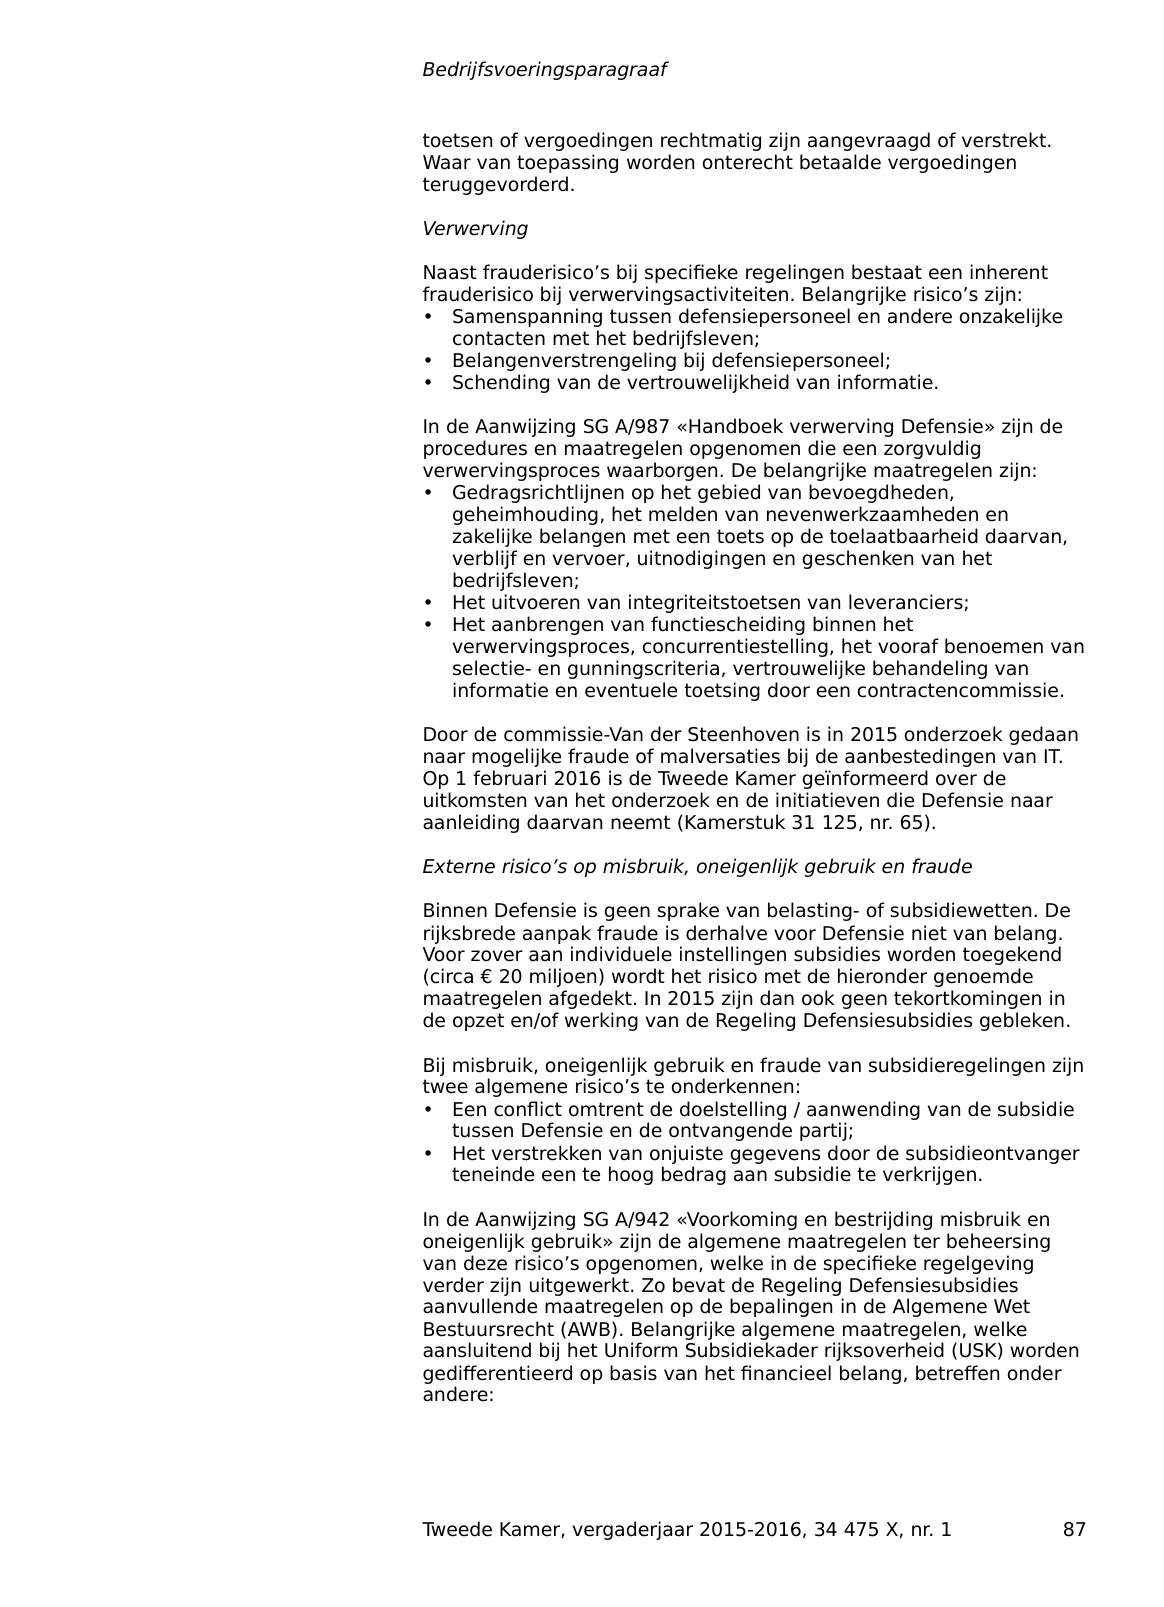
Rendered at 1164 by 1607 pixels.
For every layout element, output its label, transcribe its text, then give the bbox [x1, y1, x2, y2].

text • Het verstrekken van onjuiste gegevens door de subsidieontvanger teneinde een te hoog bedrag aan subsidie te verkrijgen. [422, 1142, 1087, 1186]
text • Een conflict omtrent de doelstelling / aanwending van de subsidie tussen Defensie en de ontvangende partij; [422, 1098, 1087, 1142]
text Door de commissie-Van der Steenhoven is in 2015 onderzoek gedaan naar mogelijke fraude of malversaties bij de aanbestedingen van IT. Op 1 februari 2016 is de Tweede Kamer geïnformeerd over de uitkomsten van het onderzoek en de initiatieven die Defensie naar aanleiding daarvan neemt (Kamerstuk 31 125, nr. 65). [422, 724, 1087, 834]
text • Het aanbrengen van functiescheiding binnen het verwervingsproces, concurrentiestelling, het vooraf benoemen van selectie- en gunningscriteria, vertrouwelijke behandeling van informatie en eventuele toetsing door een contractencommissie. [422, 614, 1087, 702]
text In de Aanwijzing SG A/987 «Handboek verwerving Defensie» zijn de procedures en maatregelen opgenomen die een zorgvuldig verwervingsproces waarborgen. De belangrijke maatregelen zijn: [422, 416, 1087, 482]
text • Gedragsrichtlijnen op het gebied van bevoegdheden, geheimhouding, het melden van nevenwerkzaamheden en zakelijke belangen met een toets op de toelaatbaarheid daarvan, verblijf en vervoer, uitnodigingen en geschenken van het bedrijfsleven; [422, 482, 1087, 592]
text • Belangenverstrengeling bij defensiepersoneel; [422, 350, 1087, 372]
text In de Aanwijzing SG A/942 «Voorkoming en bestrijding misbruik en oneigenlijk gebruik» zijn de algemene maatregelen ter beheersing van deze risico’s opgenomen, welke in de specifieke regelgeving verder zijn uitgewerkt. Zo bevat de Regeling Defensiesubsidies aanvullende maatregelen op de bepalingen in de Algemene Wet Bestuursrecht (AWB). Belangrijke algemene maatregelen, welke aansluitend bij het Uniform Subsidiekader rijksoverheid (USK) worden gedifferentieerd op basis van het financieel belang, betreffen onder andere: [422, 1208, 1087, 1406]
text Binnen Defensie is geen sprake van belasting- of subsidiewetten. De rijksbrede aanpak fraude is derhalve voor Defensie niet van belang. Voor zover aan individuele instellingen subsidies worden toegekend (circa € 20 miljoen) wordt het risico met de hieronder genoemde maatregelen afgedekt. In 2015 zijn dan ook geen tekortkomingen in de opzet en/of werking van de Regeling Defensiesubsidies gebleken. [422, 900, 1087, 1032]
subtitle Verwerving [422, 218, 1087, 240]
text • Schending van de vertrouwelijkheid van informatie. [422, 372, 1087, 394]
subtitle Externe risico’s op misbruik, oneigenlijk gebruik en fraude [422, 856, 1087, 878]
text toetsen of vergoedingen rechtmatig zijn aangevraagd of verstrekt. Waar van toepassing worden onterecht betaalde vergoedingen teruggevorderd. [422, 130, 1087, 196]
text • Samenspanning tussen defensiepersoneel en andere onzakelijke contacten met het bedrijfsleven; [422, 306, 1087, 350]
text Bij misbruik, oneigenlijk gebruik en fraude van subsidieregelingen zijn twee algemene risico’s te onderkennen: [422, 1054, 1087, 1098]
text • Het uitvoeren van integriteitstoetsen van leveranciers; [422, 592, 1087, 614]
text Naast frauderisico’s bij specifieke regelingen bestaat een inherent frauderisico bij verwervingsactiviteiten. Belangrijke risico’s zijn: [422, 262, 1087, 306]
